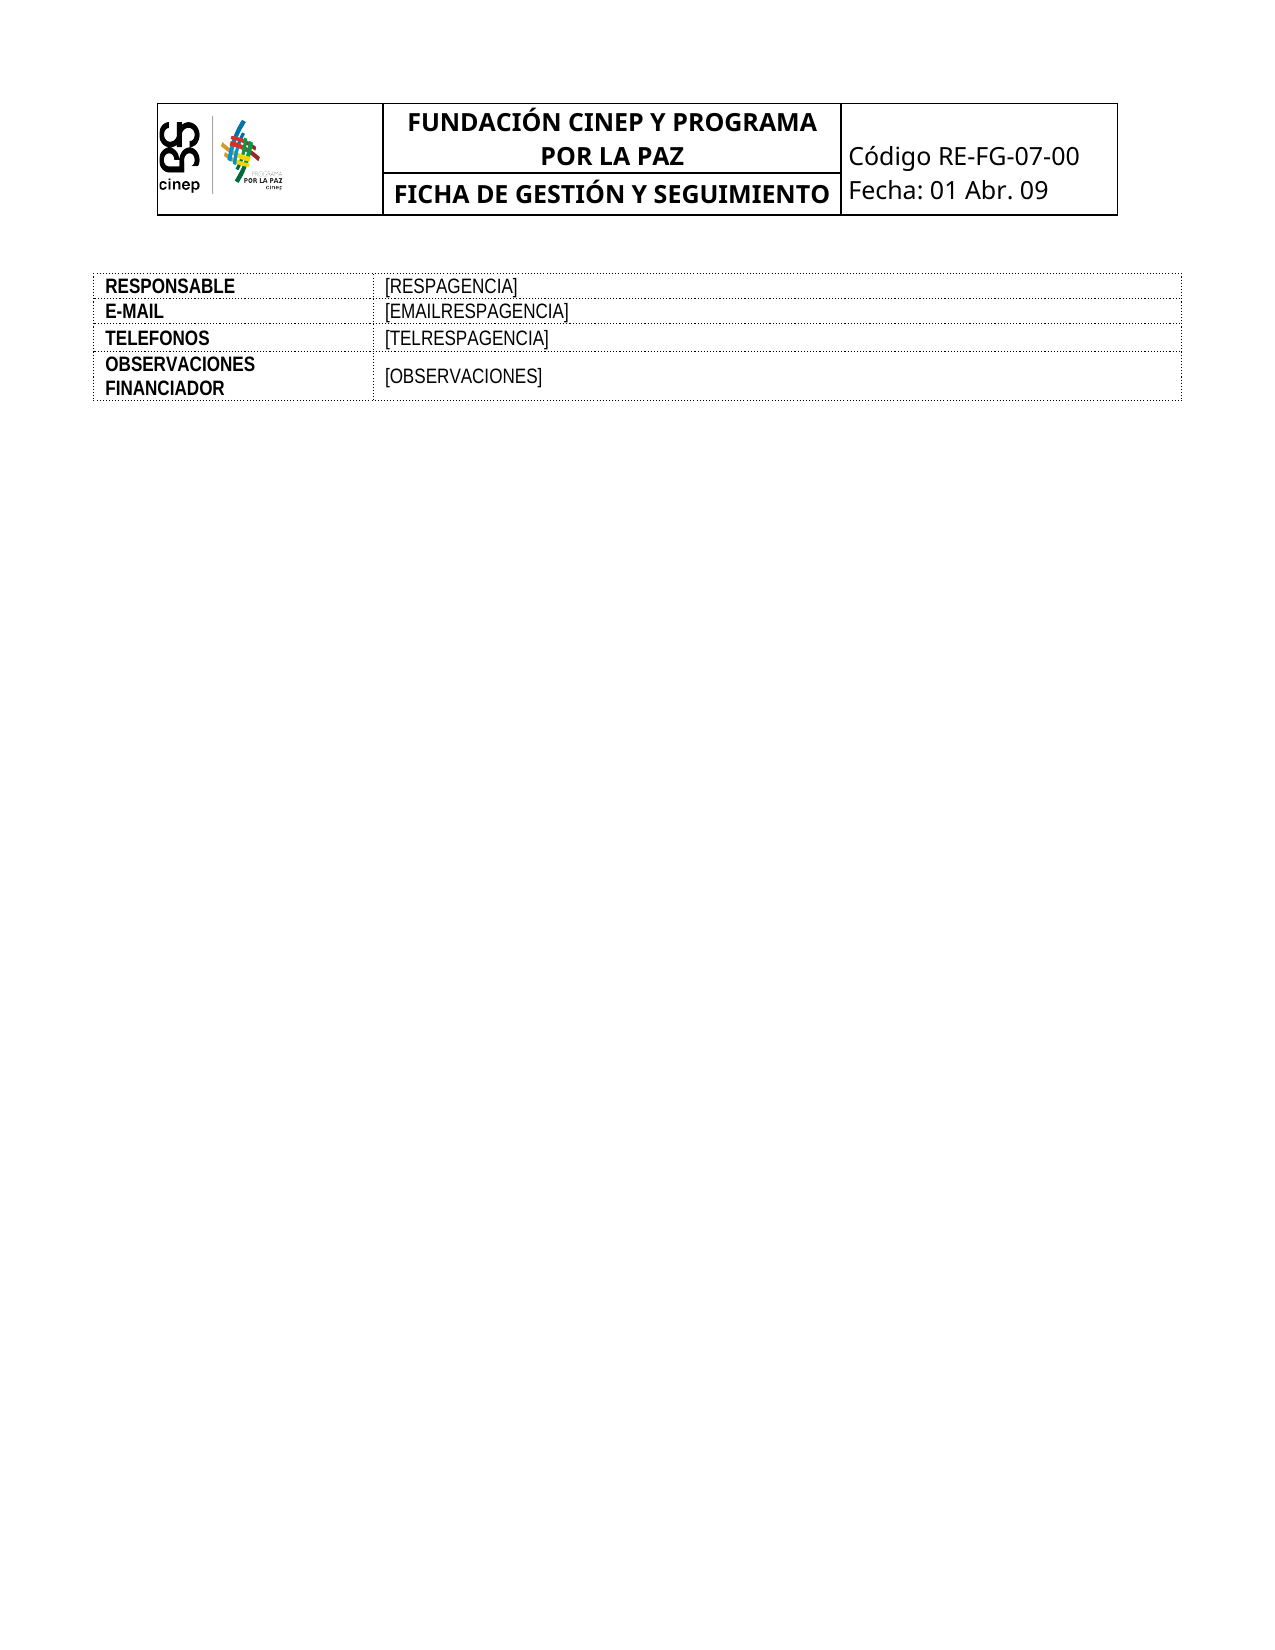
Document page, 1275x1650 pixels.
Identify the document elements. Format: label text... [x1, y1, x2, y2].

table_cell RESPONSABLE [94, 273, 373, 298]
table_cell OBSERVACIONES FINANCIADOR [94, 351, 373, 399]
table_cell [TELRESPAGENCIA] [374, 323, 1181, 351]
table_cell E-MAIL [94, 298, 373, 323]
picture [159, 116, 283, 194]
table_cell TELEFONOS [94, 323, 373, 351]
table_cell [EMAILRESPAGENCIA] [374, 298, 1181, 323]
table_cell [OBSERVACIONES] [374, 351, 1181, 399]
table_cell [RESPAGENCIA] [374, 273, 1181, 298]
